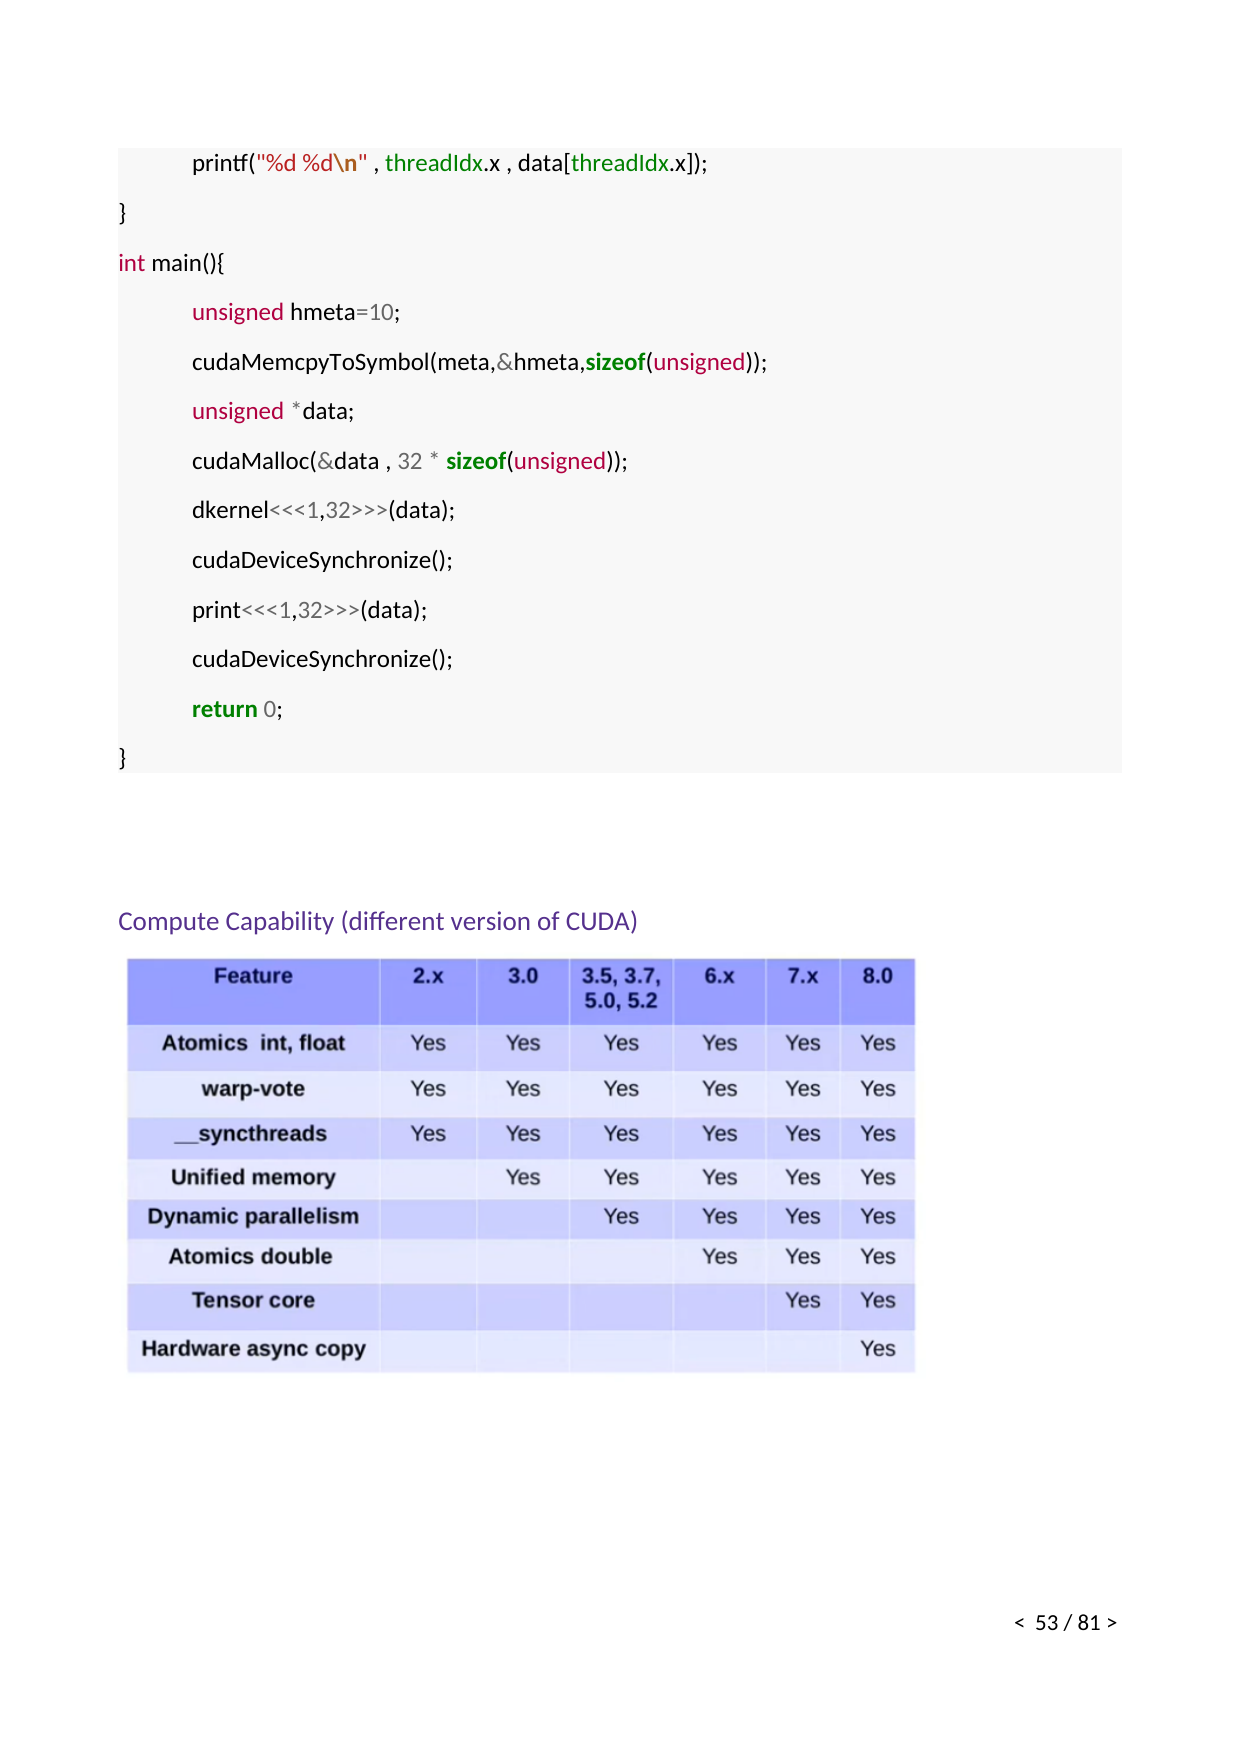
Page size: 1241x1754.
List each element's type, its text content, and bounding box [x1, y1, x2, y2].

text printf("%d %d\n" , threadIdx.x , data[threadIdx.x]); [118, 148, 1122, 178]
text cudaDeviceSynchronize(); [118, 643, 1122, 674]
text cudaDeviceSynchronize(); [118, 544, 1122, 575]
text unsigned *data; [118, 396, 1122, 426]
text cudaMemcpyToSymbol(meta,&hmeta,sizeof(unsigned)); [118, 346, 1122, 376]
text return 0; [118, 693, 1122, 723]
text unsigned hmeta=10; [118, 296, 1122, 327]
text cudaMalloc(&data , 32 * sizeof(unsigned)); [118, 445, 1122, 476]
text } [118, 743, 1122, 773]
text print<<<1,32>>>(data); [118, 594, 1122, 624]
picture [118, 951, 926, 1382]
text dkernel<<<1,32>>>(data); [118, 495, 1122, 525]
subtitle Compute Capability (different version of CUDA) [118, 904, 1122, 937]
text int main(){ [118, 247, 1122, 277]
text } [118, 197, 1122, 228]
